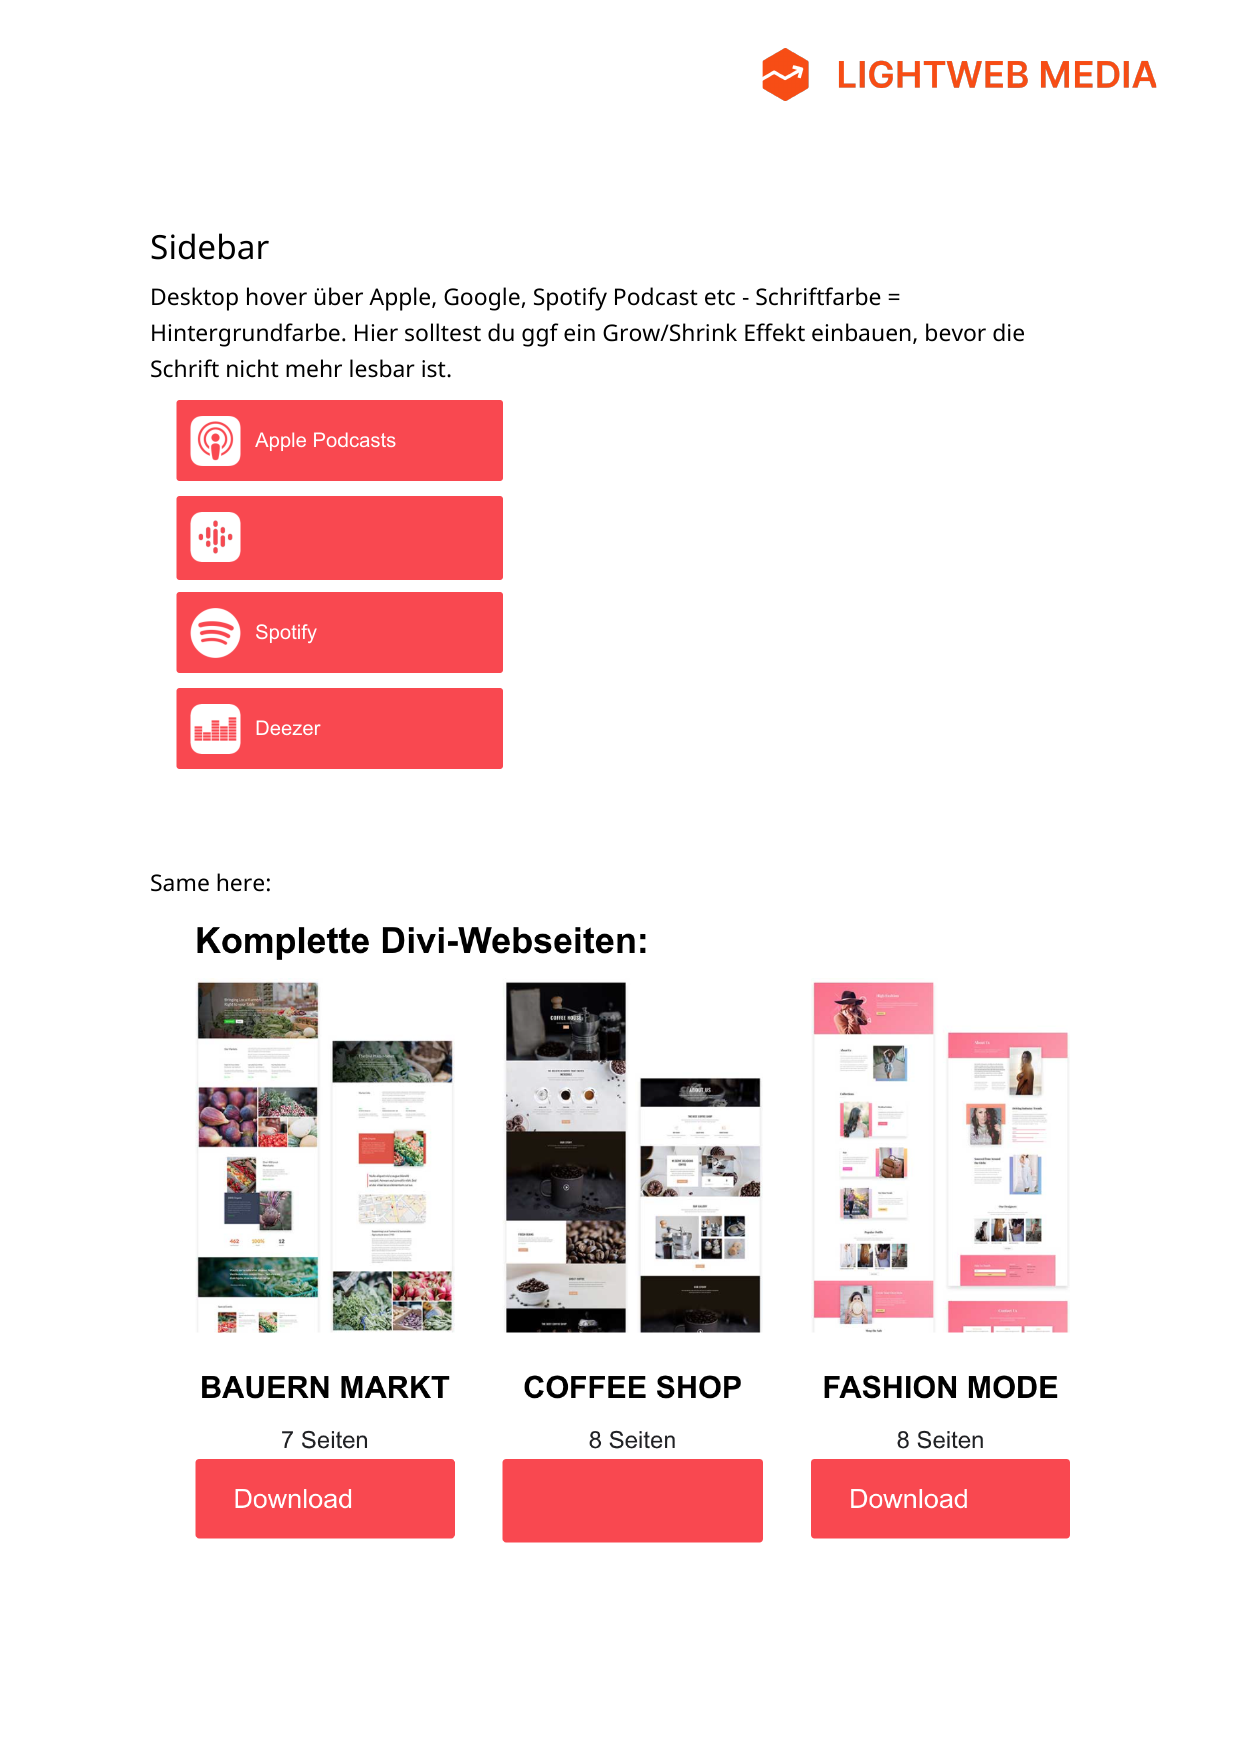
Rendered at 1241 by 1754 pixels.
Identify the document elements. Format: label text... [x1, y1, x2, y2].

text Same here: [150, 867, 1090, 898]
picture [150, 902, 1091, 1582]
subtitle Sidebar [150, 223, 1090, 269]
picture [150, 389, 530, 790]
picture [762, 48, 1157, 101]
text Desktop hover über Apple, Google, Spotify Podcast etc - Schriftfarbe = Hintergrundfarbe. Hier solltest du ggf ein Grow/Shrink Effekt einbauen, bevor die Schrift nicht mehr lesbar ist. [150, 281, 1090, 384]
